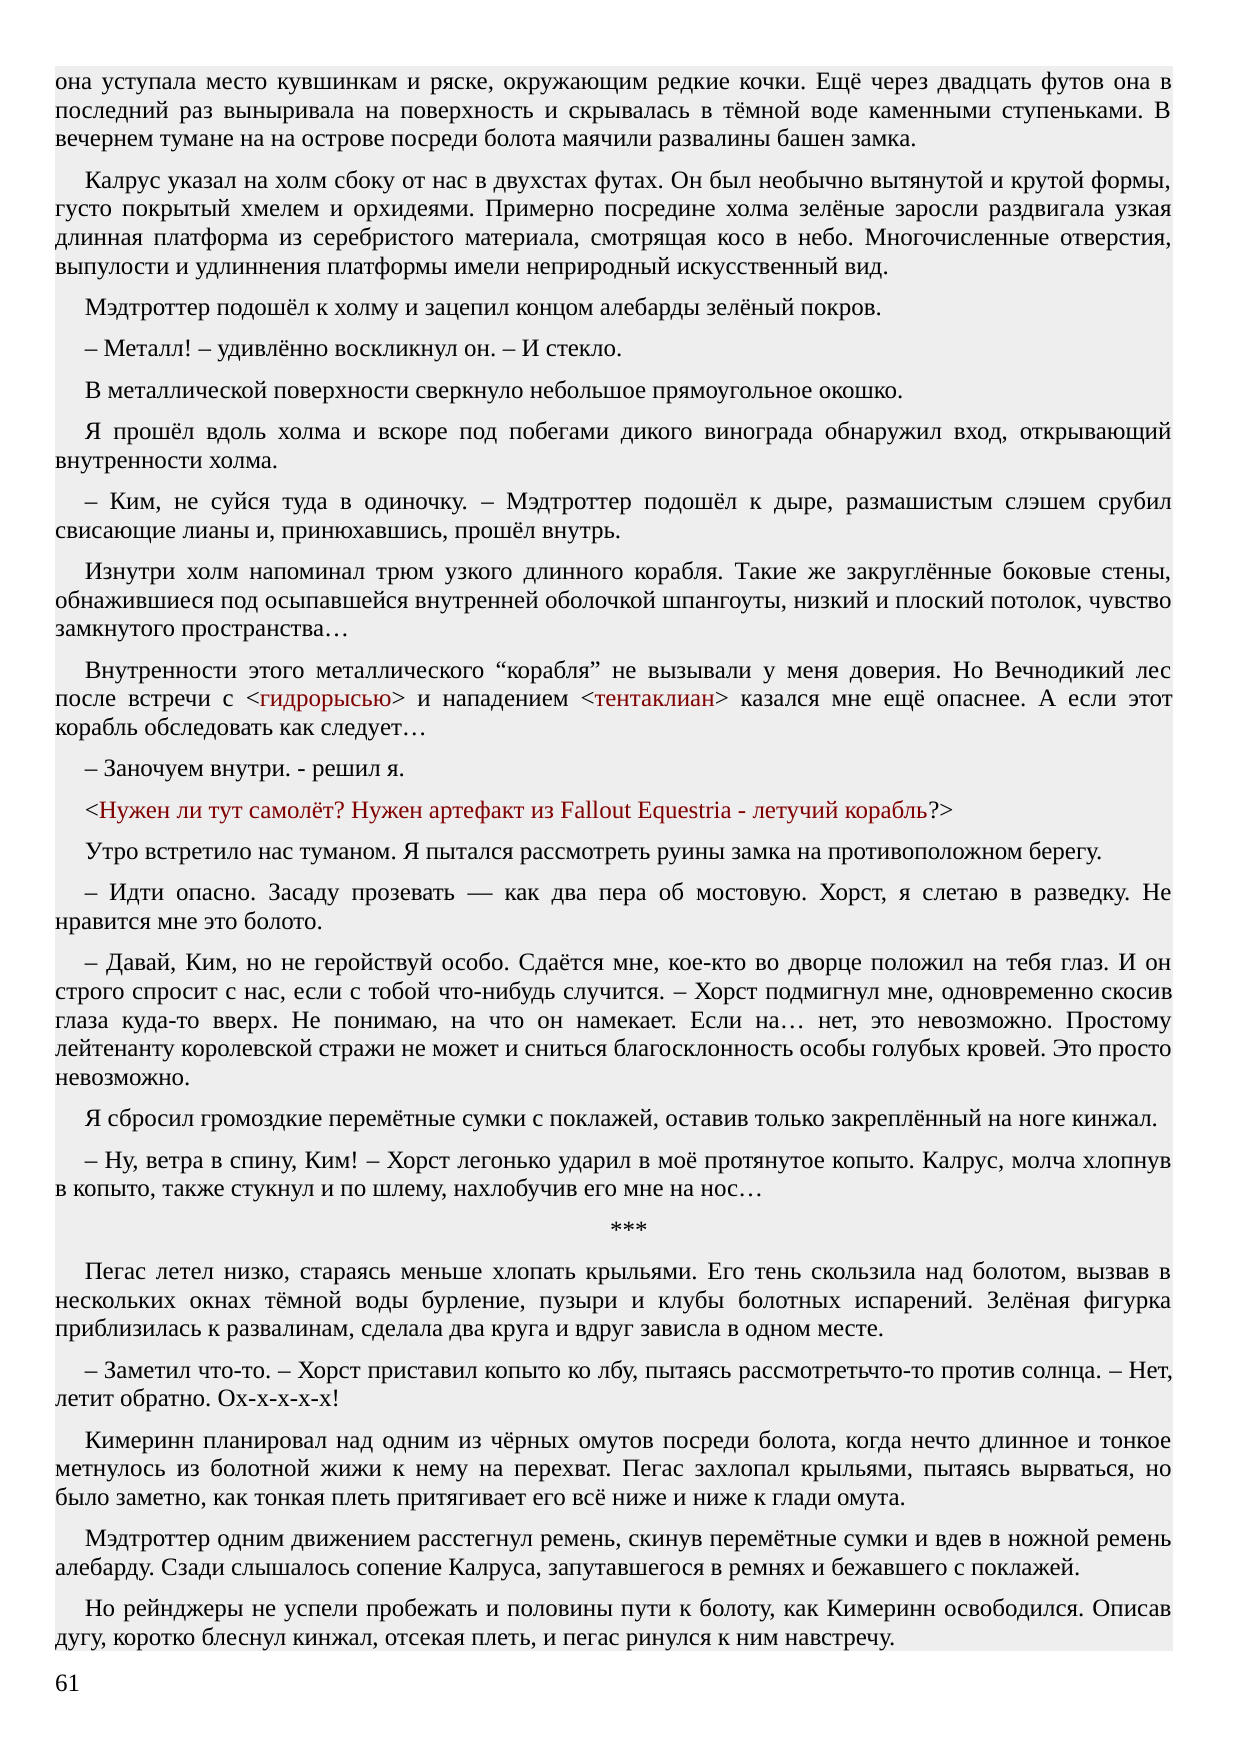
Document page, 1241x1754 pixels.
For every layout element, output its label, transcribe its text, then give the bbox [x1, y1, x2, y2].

text Калрус указал на холм сбоку от нас в двухстах футах. Он был необычно вытянутой и крутой формы, густо покрытый хмелем и орхидеями. Примерно посредине холма зелёные заросли раздвигала узкая длинная платформа из серебристого материала, смотрящая косо в небо. Многочисленные отверстия, выпулости и удлиннения платформы имели неприродный искусственный вид. [55, 165, 1173, 280]
text Внутренности этого металлического “корабля” не вызывали у меня доверия. Но Вечнодикий лес после встречи с <гидрорысью> и нападением <тентаклиан> казался мне ещё опаснее. А если этот корабль обследовать как следует… [55, 655, 1173, 741]
text Утро встретило нас туманом. Я пытался рассмотреть руины замка на противоположном берегу. [55, 836, 1173, 865]
text *** [55, 1215, 1173, 1243]
text Кимеринн планировал над одним из чёрных омутов посреди болота, когда нечто длинное и тонкое метнулось из болотной жижи к нему на перехват. Пегас захлопал крыльями, пытаясь вырваться, но было заметно, как тонкая плеть притягивает его всё ниже и ниже к глади омута. [55, 1425, 1173, 1511]
text Мэдтроттер одним движением расстегнул ремень, скинув перемётные сумки и вдев в ножной ремень алебарду. Сзади слышалось сопение Калруса, запутавшегося в ремнях и бежавшего с поклажей. [55, 1523, 1173, 1581]
text Мэдтроттер подошёл к холму и зацепил концом алебарды зелёный покров. [55, 292, 1173, 321]
text – Давай, Ким, но не геройствуй особо. Сдаётся мне, кое-кто во дворце положил на тебя глаз. И он строго спросит с нас, если с тобой что-нибудь случится. – Хорст подмигнул мне, одновременно скосив глаза куда-то вверх. Не понимаю, на что он намекает. Если на… нет, это невозможно. Простому лейтенанту королевской стражи не может и сниться благосклонность особы голубых кровей. Это просто невозможно. [55, 947, 1173, 1091]
text она уступала место кувшинкам и ряске, окружающим редкие кочки. Ещё через двадцать футов она в последний раз выныривала на поверхность и скрывалась в тёмной воде каменными ступеньками. В вечернем тумане на на острове посреди болота маячили развалины башен замка. [55, 66, 1173, 152]
text – Ким, не суйся туда в одиночку. – Мэдтроттер подошёл к дыре, размашистым слэшем срубил свисающие лианы и, принюхавшись, прошёл внутрь. [55, 486, 1173, 543]
text <Нужен ли тут самолёт? Нужен артефакт из Fallout Equestria - летучий корабль?> [55, 795, 1173, 823]
text Изнутри холм напоминал трюм узкого длинного корабля. Такие же закруглённые боковые стены, обнажившиеся под осыпавшейся внутренней оболочкой шпангоуты, низкий и плоский потолок, чувство замкнутого пространства… [55, 556, 1173, 642]
text Я сбросил громоздкие перемётные сумки с поклажей, оставив только закреплённый на ноге кинжал. [55, 1103, 1173, 1132]
text Пегас летел низко, стараясь меньше хлопать крыльями. Его тень скользила над болотом, вызвав в нескольких окнах тёмной воды бурление, пузыри и клубы болотных испарений. Зелёная фигурка приблизилась к развалинам, сделала два круга и вдруг зависла в одном месте. [55, 1256, 1173, 1342]
text – Ну, ветра в спину, Ким! – Хорст легонько ударил в моё протянутое копыто. Калрус, молча хлопнув в копыто, также стукнул и по шлему, нахлобучив его мне на нос… [55, 1145, 1173, 1202]
text – Заметил что-то. – Хорст приставил копыто ко лбу, пытаясь рассмотретьчто-то против солнца. – Нет, летит обратно. Ох-х-х-х-х! [55, 1355, 1173, 1412]
text – Идти опасно. Засаду прозевать — как два пера об мостовую. Хорст, я слетаю в разведку. Не нравится мне это болото. [55, 877, 1173, 935]
text В металлической поверхности сверкнуло небольшое прямоугольное окошко. [55, 375, 1173, 403]
text Я прошёл вдоль холма и вскоре под побегами дикого винограда обнаружил вход, открывающий внутренности холма. [55, 416, 1173, 473]
text – Металл! – удивлённо воскликнул он. – И стекло. [55, 333, 1173, 362]
text Но рейнджеры не успели пробежать и половины пути к болоту, как Кимеринн освободился. Описав дугу, коротко блеснул кинжал, отсекая плеть, и пегас ринулся к ним навстречу. [55, 1593, 1173, 1651]
text – Заночуем внутри. - решил я. [55, 753, 1173, 782]
